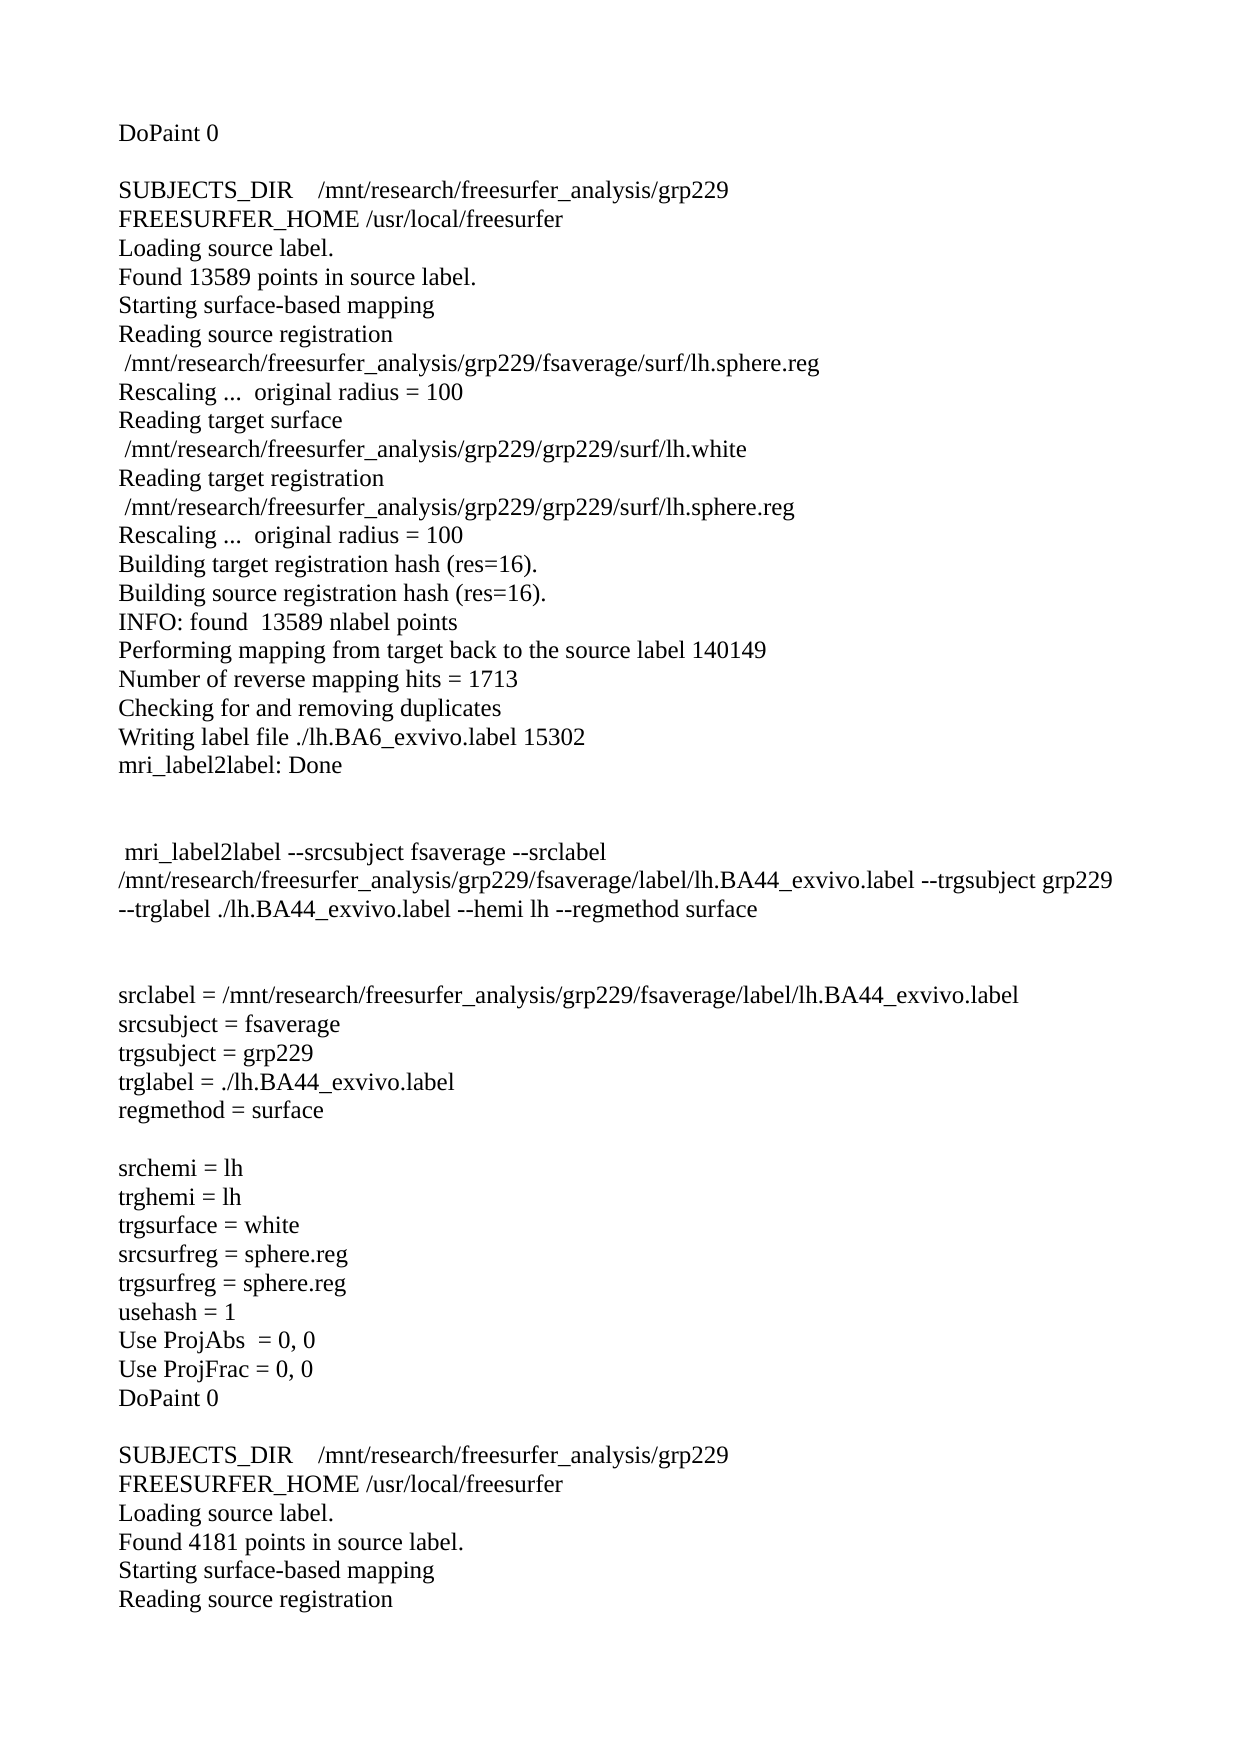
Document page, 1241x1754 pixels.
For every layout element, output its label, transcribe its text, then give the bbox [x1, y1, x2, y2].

text Reading source registration [118, 319, 1122, 348]
text DoPaint 0 [118, 118, 1122, 147]
text Rescaling ... original radius = 100 [118, 377, 1122, 406]
text srclabel = /mnt/research/freesurfer_analysis/grp229/fsaverage/label/lh.BA44_exvivo.label [118, 981, 1122, 1009]
text Checking for and removing duplicates [118, 693, 1122, 722]
text Writing label file ./lh.BA6_exvivo.label 15302 [118, 722, 1122, 751]
text Reading source registration [118, 1584, 1122, 1613]
text srchemi = lh [118, 1153, 1122, 1182]
text mri_label2label --srcsubject fsaverage --srclabel /mnt/research/freesurfer_analysis/grp229/fsaverage/label/lh.BA44_exvivo.label --trgsubject grp229 --trglabel ./lh.BA44_exvivo.label --hemi lh --regmethod surface [118, 837, 1122, 923]
text Rescaling ... original radius = 100 [118, 521, 1122, 549]
text /mnt/research/freesurfer_analysis/grp229/fsaverage/surf/lh.sphere.reg [118, 348, 1122, 377]
text Reading target surface [118, 406, 1122, 434]
text SUBJECTS_DIR /mnt/research/freesurfer_analysis/grp229 [118, 176, 1122, 204]
text Building target registration hash (res=16). [118, 549, 1122, 578]
text Number of reverse mapping hits = 1713 [118, 664, 1122, 693]
text regmethod = surface [118, 1096, 1122, 1124]
text Loading source label. [118, 233, 1122, 262]
text trgsubject = grp229 [118, 1038, 1122, 1067]
text mri_label2label: Done [118, 751, 1122, 779]
text /mnt/research/freesurfer_analysis/grp229/grp229/surf/lh.sphere.reg [118, 492, 1122, 521]
text Starting surface-based mapping [118, 1556, 1122, 1584]
text Reading target registration [118, 463, 1122, 492]
text Found 13589 points in source label. [118, 262, 1122, 291]
text Performing mapping from target back to the source label 140149 [118, 636, 1122, 664]
text srcsubject = fsaverage [118, 1009, 1122, 1038]
text Found 4181 points in source label. [118, 1527, 1122, 1556]
text DoPaint 0 [118, 1383, 1122, 1412]
text FREESURFER_HOME /usr/local/freesurfer [118, 1469, 1122, 1498]
text Use ProjFrac = 0, 0 [118, 1354, 1122, 1383]
text FREESURFER_HOME /usr/local/freesurfer [118, 204, 1122, 233]
text srcsurfreg = sphere.reg [118, 1239, 1122, 1268]
text /mnt/research/freesurfer_analysis/grp229/grp229/surf/lh.white [118, 434, 1122, 463]
text usehash = 1 [118, 1297, 1122, 1326]
text trgsurface = white [118, 1211, 1122, 1239]
text Building source registration hash (res=16). [118, 578, 1122, 607]
text trghemi = lh [118, 1182, 1122, 1211]
text trgsurfreg = sphere.reg [118, 1268, 1122, 1297]
text SUBJECTS_DIR /mnt/research/freesurfer_analysis/grp229 [118, 1441, 1122, 1469]
text Loading source label. [118, 1498, 1122, 1527]
text INFO: found 13589 nlabel points [118, 607, 1122, 636]
text trglabel = ./lh.BA44_exvivo.label [118, 1067, 1122, 1096]
text Starting surface-based mapping [118, 291, 1122, 319]
text Use ProjAbs = 0, 0 [118, 1326, 1122, 1354]
